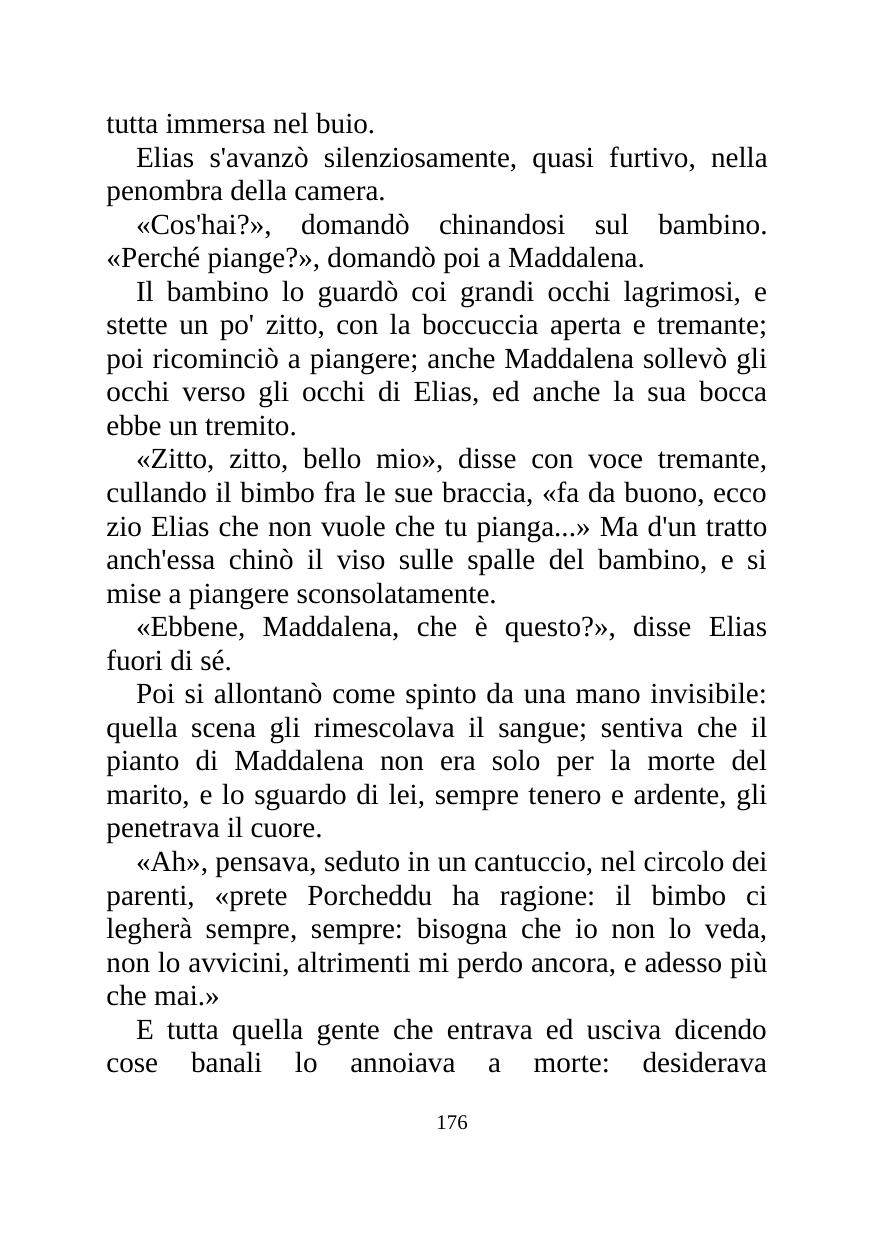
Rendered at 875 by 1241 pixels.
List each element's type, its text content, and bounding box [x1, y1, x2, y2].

text Elias s'avanzò silenziosamente, quasi furtivo, nella penombra della camera. [106, 140, 768, 207]
text «Ebbene, Maddalena, che è questo?», disse Elias fuori di sé. [106, 609, 768, 676]
text E tutta quella gente che entrava ed usciva dicendo cose banali lo annoiava a morte: desiderava [106, 1012, 768, 1079]
text tutta immersa nel buio. [106, 106, 768, 140]
text Poi si allontanò come spinto da una mano invisibile: quella scena gli rimescolava il sangue; sentiva che il pianto di Maddalena non era solo per la morte del marito, e lo sguardo di lei, sempre tenero e ardente, gli penetrava il cuore. [106, 676, 768, 844]
text «Ah», pensava, seduto in un cantuccio, nel circolo dei parenti, «prete Porcheddu ha ragione: il bimbo ci legherà sempre, sempre: bisogna che io non lo veda, non lo avvicini, altrimenti mi perdo ancora, e adesso più che mai.» [106, 844, 768, 1012]
text Il bambino lo guardò coi grandi occhi lagrimosi, e stette un po' zitto, con la boccuccia aperta e tremante; poi ricominciò a piangere; anche Maddalena sollevò gli occhi verso gli occhi di Elias, ed anche la sua bocca ebbe un tremito. [106, 274, 768, 442]
text «Cos'hai?», domandò chinandosi sul bambino. «Perché piange?», domandò poi a Maddalena. [106, 207, 768, 274]
text «Zitto, zitto, bello mio», disse con voce tremante, cullando il bimbo fra le sue braccia, «fa da buono, ecco zio Elias che non vuole che tu pianga...» Ma d'un tratto anch'essa chinò il viso sulle spalle del bambino, e si mise a piangere sconsolatamente. [106, 442, 768, 609]
